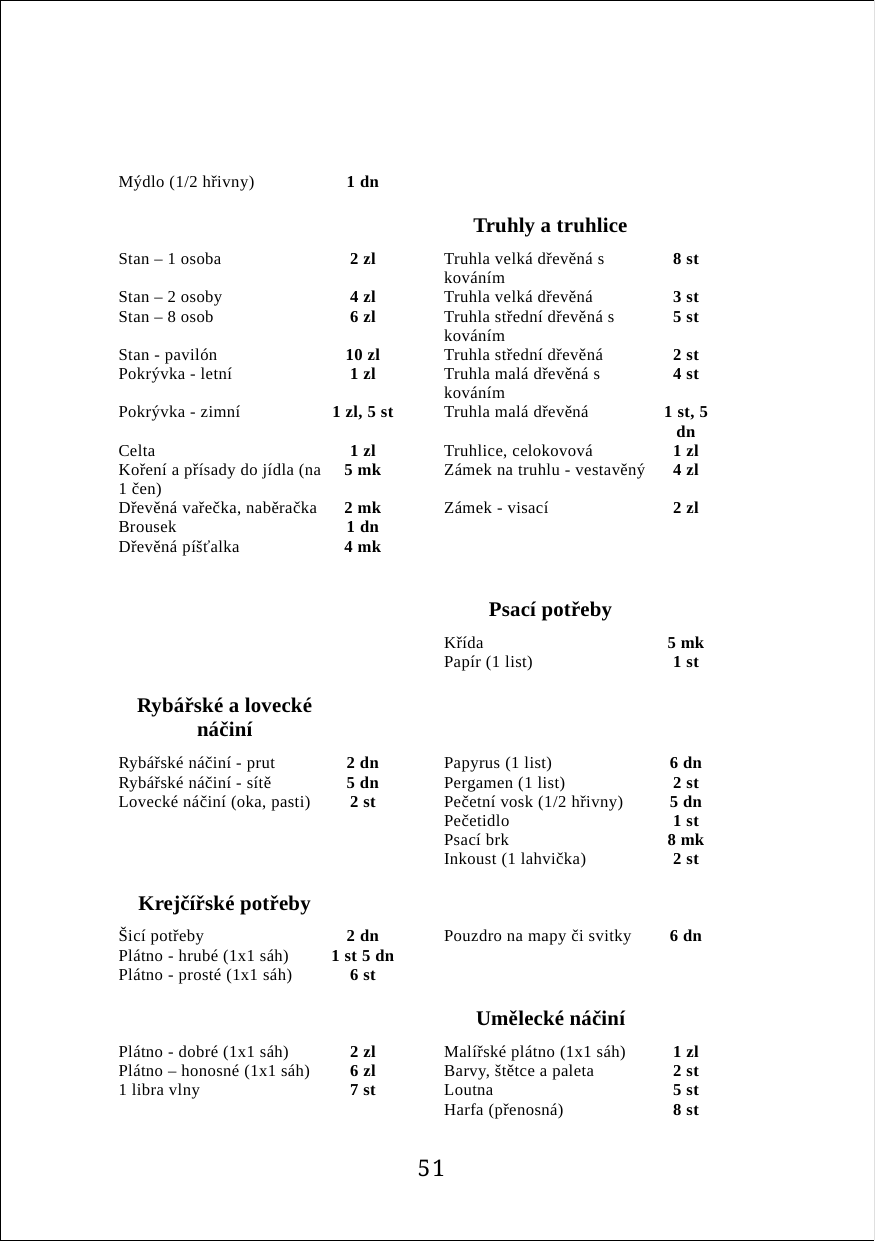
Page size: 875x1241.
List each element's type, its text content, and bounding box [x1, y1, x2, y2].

table_cell [395, 345, 434, 364]
table_cell Šicí potřeby [118, 926, 331, 945]
table_cell 1 zl [657, 1042, 714, 1061]
table_cell [395, 498, 434, 517]
table_cell [434, 1080, 444, 1099]
table_cell [434, 945, 444, 964]
table_cell [434, 402, 444, 441]
table_cell [434, 249, 444, 287]
table_cell [331, 811, 394, 830]
table_cell [434, 633, 444, 652]
table_cell 2 dn [331, 753, 394, 772]
table_cell Zámek na truhlu - vestavěný [444, 460, 657, 498]
table_cell [715, 556, 756, 633]
table_cell [715, 792, 756, 811]
table_cell 6 dn [657, 753, 714, 772]
table_cell [434, 287, 444, 306]
table_cell Stan - pavilón [118, 345, 331, 364]
table_cell [395, 849, 434, 926]
table_cell [715, 926, 756, 945]
table_cell [118, 811, 331, 830]
table_cell [434, 652, 444, 753]
table_cell 2 st [657, 345, 714, 364]
table_cell 5 dn [657, 792, 714, 811]
table_cell Umělecké náčiní [444, 965, 657, 1042]
table_cell [715, 1061, 756, 1080]
table_cell [715, 753, 756, 772]
table_cell [434, 364, 444, 402]
table_cell [434, 306, 444, 345]
table_cell Pouzdro na mapy či svitky [444, 926, 657, 945]
table_cell Zámek - visací [444, 498, 657, 517]
table_cell [434, 773, 444, 792]
table_cell Brousek [118, 517, 331, 536]
table_cell [715, 345, 756, 364]
table_cell Truhlice, celokovová [444, 441, 657, 460]
table_cell [434, 1042, 444, 1061]
table_cell Pokrývka - zimní [118, 402, 331, 441]
table_cell [715, 773, 756, 792]
table_cell 8 st [657, 1099, 714, 1118]
table_cell 4 zl [657, 460, 714, 498]
table_cell Dřevěná píšťalka [118, 536, 331, 556]
table_cell [444, 517, 657, 536]
table_cell Křída [444, 633, 657, 652]
table_cell [434, 830, 444, 849]
table_cell [715, 849, 756, 926]
table_cell [395, 652, 434, 753]
table_cell Stan – 1 osoba [118, 249, 331, 287]
table_cell 5 mk [331, 460, 394, 498]
table_cell [715, 172, 756, 249]
table_cell [657, 172, 714, 249]
table_cell [715, 498, 756, 517]
table_cell [715, 536, 756, 556]
table_cell [434, 441, 444, 460]
table_cell [118, 830, 331, 849]
table_cell 1 st [657, 811, 714, 830]
table_cell [434, 753, 444, 772]
table_cell Papír (1 list) [444, 652, 657, 753]
table_cell 2 dn [331, 926, 394, 945]
table_cell Rybářské a lovecké náčiní [118, 652, 331, 753]
table_cell Plátno - hrubé (1x1 sáh) [118, 945, 331, 964]
table_cell 6 zl [331, 1061, 394, 1080]
table_cell [715, 460, 756, 498]
table_cell [331, 830, 394, 849]
table_cell [657, 536, 714, 556]
table_cell Psací brk [444, 830, 657, 849]
table_cell [715, 441, 756, 460]
table_cell 5 st [657, 1080, 714, 1099]
table_cell 8 mk [657, 830, 714, 849]
table_cell [434, 345, 444, 364]
table_cell Rybářské náčiní - sítě [118, 773, 331, 792]
table_cell [715, 1099, 756, 1118]
table_cell [434, 517, 444, 536]
table_cell [434, 172, 444, 249]
table_cell [434, 1061, 444, 1080]
table_cell [395, 402, 434, 441]
table_cell [657, 556, 714, 633]
table_cell Plátno - dobré (1x1 sáh) [118, 1042, 331, 1061]
table_cell [434, 811, 444, 830]
table_cell 2 st [657, 773, 714, 792]
table_cell 4 st [657, 364, 714, 402]
table_cell 2 zl [331, 1042, 394, 1061]
table_cell Rybářské náčiní - prut [118, 753, 331, 772]
table_cell 1 st [657, 652, 714, 753]
table_cell Koření a přísady do jídla (na 1 čen) [118, 460, 331, 498]
table_cell 2 st [657, 1061, 714, 1080]
table_cell [395, 249, 434, 287]
table_cell 1 zl [331, 364, 394, 402]
table_cell [331, 556, 394, 633]
table_cell 5 dn [331, 773, 394, 792]
table_cell [434, 926, 444, 945]
table_cell 2 zl [657, 498, 714, 517]
table_cell [715, 1080, 756, 1099]
table_cell [395, 556, 434, 633]
table_cell Psací potřeby [444, 556, 657, 633]
table_cell [395, 773, 434, 792]
table_cell Plátno – honosné (1x1 sáh) [118, 1061, 331, 1080]
table_cell [395, 517, 434, 536]
table_cell 1 st 5 dn [331, 945, 394, 964]
table_cell Malířské plátno (1x1 sáh) [444, 1042, 657, 1061]
table_cell [715, 402, 756, 441]
table_cell 1 zl [331, 441, 394, 460]
table_cell 3 st [657, 287, 714, 306]
table_cell Truhly a truhlice [444, 172, 657, 249]
table_cell [331, 652, 394, 753]
table_cell Dřevěná vařečka, naběračka [118, 498, 331, 517]
table_cell [715, 364, 756, 402]
table_cell 8 st [657, 249, 714, 287]
table_cell Celta [118, 441, 331, 460]
table_cell 4 mk [331, 536, 394, 556]
table_cell Lovecké náčiní (oka, pasti) [118, 792, 331, 811]
table_cell [395, 1042, 434, 1061]
table_cell Barvy, štětce a paleta [444, 1061, 657, 1080]
table_cell [715, 945, 756, 964]
table_cell Mýdlo (1/2 hřivny) [118, 172, 331, 249]
table_cell [434, 536, 444, 556]
table_cell [434, 1099, 444, 1118]
table_cell [395, 945, 434, 964]
table_cell [715, 249, 756, 287]
table_cell [657, 945, 714, 964]
table_cell Truhla malá dřevěná s kováním [444, 364, 657, 402]
table_cell [434, 792, 444, 811]
table_cell 6 st [331, 965, 394, 1042]
table_cell 1 st, 5 dn [657, 402, 714, 441]
table_cell [395, 172, 434, 249]
table_cell Krejčířské potřeby [118, 849, 331, 926]
table_cell [715, 517, 756, 536]
table_cell Harfa (přenosná) [444, 1099, 657, 1118]
table_cell 4 zl [331, 287, 394, 306]
table_cell [331, 849, 394, 926]
table_cell 10 zl [331, 345, 394, 364]
table_cell 5 mk [657, 633, 714, 652]
table_cell [395, 830, 434, 849]
table_cell [118, 556, 331, 633]
table_cell Truhla střední dřevěná [444, 345, 657, 364]
table_cell 2 mk [331, 498, 394, 517]
table_cell 2 st [331, 792, 394, 811]
table_cell [395, 536, 434, 556]
table_cell 2 zl [331, 249, 394, 287]
table_cell Stan – 8 osob [118, 306, 331, 345]
table_cell [331, 633, 394, 652]
table_cell Truhla velká dřevěná [444, 287, 657, 306]
table_cell 6 dn [657, 926, 714, 945]
table_cell 1 dn [331, 172, 394, 249]
table_cell [395, 792, 434, 811]
table_cell 5 st [657, 306, 714, 345]
table_cell Pokrývka - letní [118, 364, 331, 402]
table_cell 1 zl [657, 441, 714, 460]
table_cell [434, 849, 444, 926]
table_cell [715, 287, 756, 306]
table_cell Plátno - prosté (1x1 sáh) [118, 965, 331, 1042]
table_cell [395, 811, 434, 830]
table_cell [395, 1061, 434, 1080]
table_cell 1 dn [331, 517, 394, 536]
table_cell [715, 965, 756, 1042]
table_cell [444, 536, 657, 556]
table_cell 6 zl [331, 306, 394, 345]
table_cell Papyrus (1 list) [444, 753, 657, 772]
table_cell 1 zl, 5 st [331, 402, 394, 441]
table_cell [715, 652, 756, 753]
table_cell [657, 517, 714, 536]
table_cell [395, 753, 434, 772]
table_cell [395, 1080, 434, 1099]
table_cell [395, 306, 434, 345]
table_cell Pergamen (1 list) [444, 773, 657, 792]
table_cell 2 st [657, 849, 714, 926]
table_cell Stan – 2 osoby [118, 287, 331, 306]
table_cell [715, 830, 756, 849]
table_cell Pečetní vosk (1/2 hřivny) [444, 792, 657, 811]
table_cell Truhla malá dřevěná [444, 402, 657, 441]
table_cell 1 libra vlny [118, 1080, 331, 1099]
table_cell [395, 1099, 434, 1118]
table_cell [434, 965, 444, 1042]
table_cell 7 st [331, 1080, 394, 1099]
table_cell [331, 1099, 394, 1118]
table_cell [395, 460, 434, 498]
table_cell Inkoust (1 lahvička) [444, 849, 657, 926]
table_cell [118, 1099, 331, 1118]
table_cell [715, 811, 756, 830]
table_cell [395, 965, 434, 1042]
table_cell [434, 556, 444, 633]
table_cell [444, 945, 657, 964]
table_cell Truhla velká dřevěná s kováním [444, 249, 657, 287]
table_cell [434, 498, 444, 517]
table_cell [715, 306, 756, 345]
table_cell [715, 633, 756, 652]
table_cell [118, 633, 331, 652]
table_cell Loutna [444, 1080, 657, 1099]
table_cell [395, 633, 434, 652]
table_cell [715, 1042, 756, 1061]
table_cell [657, 965, 714, 1042]
table_cell Truhla střední dřevěná s kováním [444, 306, 657, 345]
table_cell Pečetidlo [444, 811, 657, 830]
table_cell [395, 441, 434, 460]
table_cell [395, 364, 434, 402]
table_cell [395, 287, 434, 306]
table_cell [395, 926, 434, 945]
table_cell [434, 460, 444, 498]
